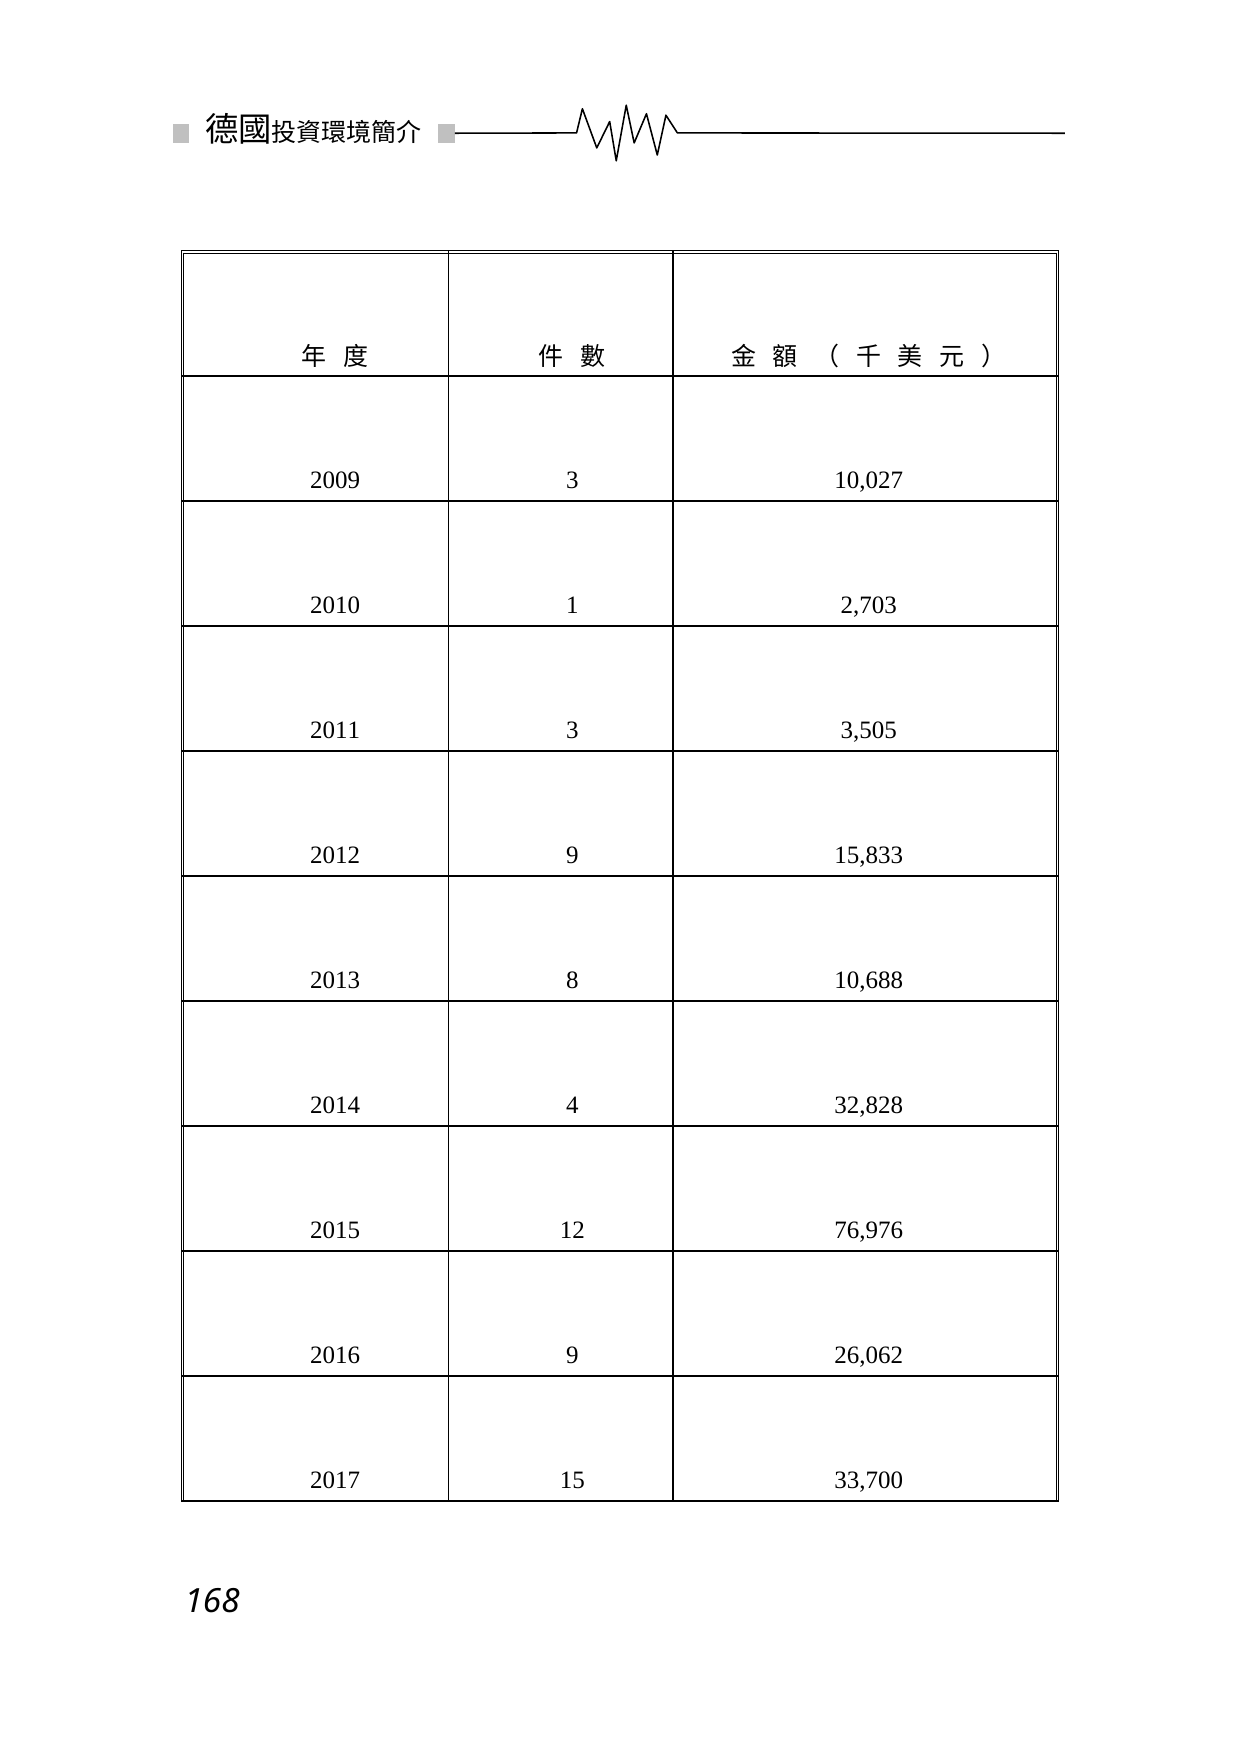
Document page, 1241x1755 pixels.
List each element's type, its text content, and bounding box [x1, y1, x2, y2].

table_cell 32,828 [674, 1002, 1056, 1125]
table_cell 2,703 [674, 502, 1056, 625]
table_cell 9 [449, 752, 672, 875]
table_header 年度 [184, 254, 448, 375]
table_cell 2011 [184, 627, 448, 750]
table_cell 3,505 [674, 627, 1056, 750]
table_cell 3 [449, 627, 672, 750]
table_cell 15,833 [674, 752, 1056, 875]
table_cell 10,688 [674, 877, 1056, 1000]
table_cell 10,027 [674, 377, 1056, 500]
table_cell 2009 [184, 377, 448, 500]
table_cell 76,976 [674, 1127, 1056, 1250]
table_cell 33,700 [674, 1377, 1056, 1500]
table_cell 2010 [184, 502, 448, 625]
table_header 件數 [449, 254, 672, 375]
table_cell 2016 [184, 1252, 448, 1375]
table_cell 2014 [184, 1002, 448, 1125]
table_cell 9 [449, 1252, 672, 1375]
table_cell 2013 [184, 877, 448, 1000]
table_cell 2012 [184, 752, 448, 875]
table_cell 2017 [184, 1377, 448, 1500]
table_cell 4 [449, 1002, 672, 1125]
table_cell 2015 [184, 1127, 448, 1250]
table_cell 12 [449, 1127, 672, 1250]
table_cell 26,062 [674, 1252, 1056, 1375]
table_header 金額（千美元） [674, 254, 1056, 375]
table_cell 1 [449, 502, 672, 625]
table_cell 3 [449, 377, 672, 500]
table_cell 8 [449, 877, 672, 1000]
table_cell 15 [449, 1377, 672, 1500]
